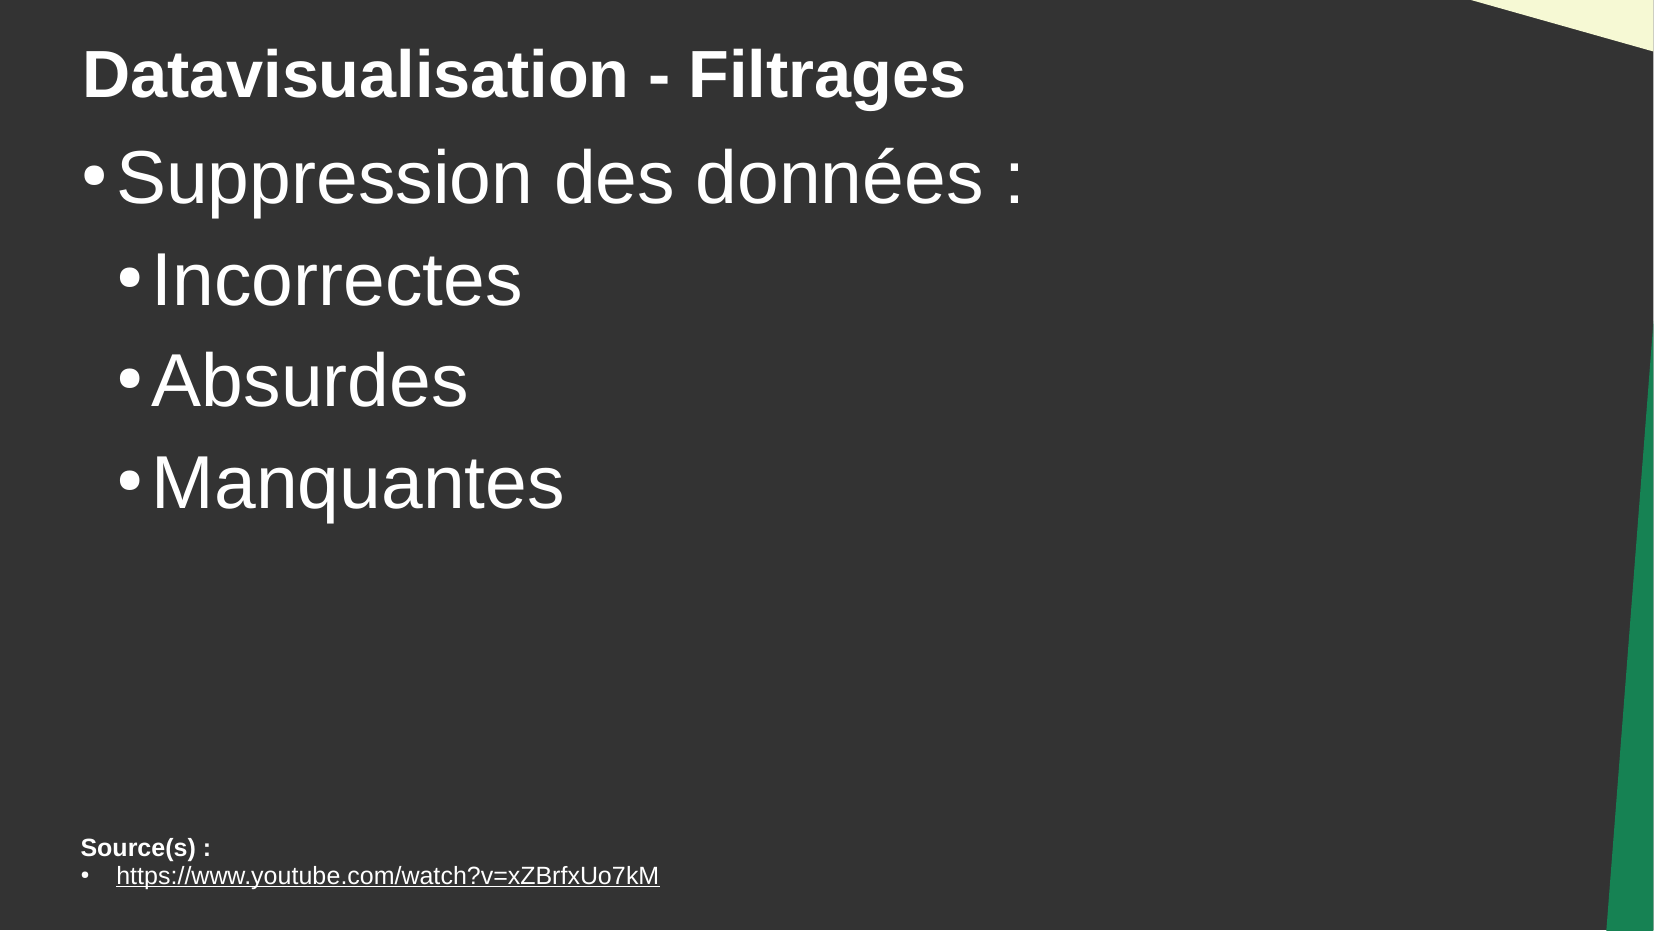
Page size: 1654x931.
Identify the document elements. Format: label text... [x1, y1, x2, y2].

title Datavisualisation - Filtrages [82, 37, 1571, 122]
text_box [1471, 0, 1654, 52]
list Suppression des données : Incorrectes Absurdes Manquantes [80, 135, 1560, 762]
text_box [1606, 314, 1654, 931]
text_box Source(s) : https://www.youtube.com/watch?v=xZBrfxUo7kM [65, 826, 1483, 926]
